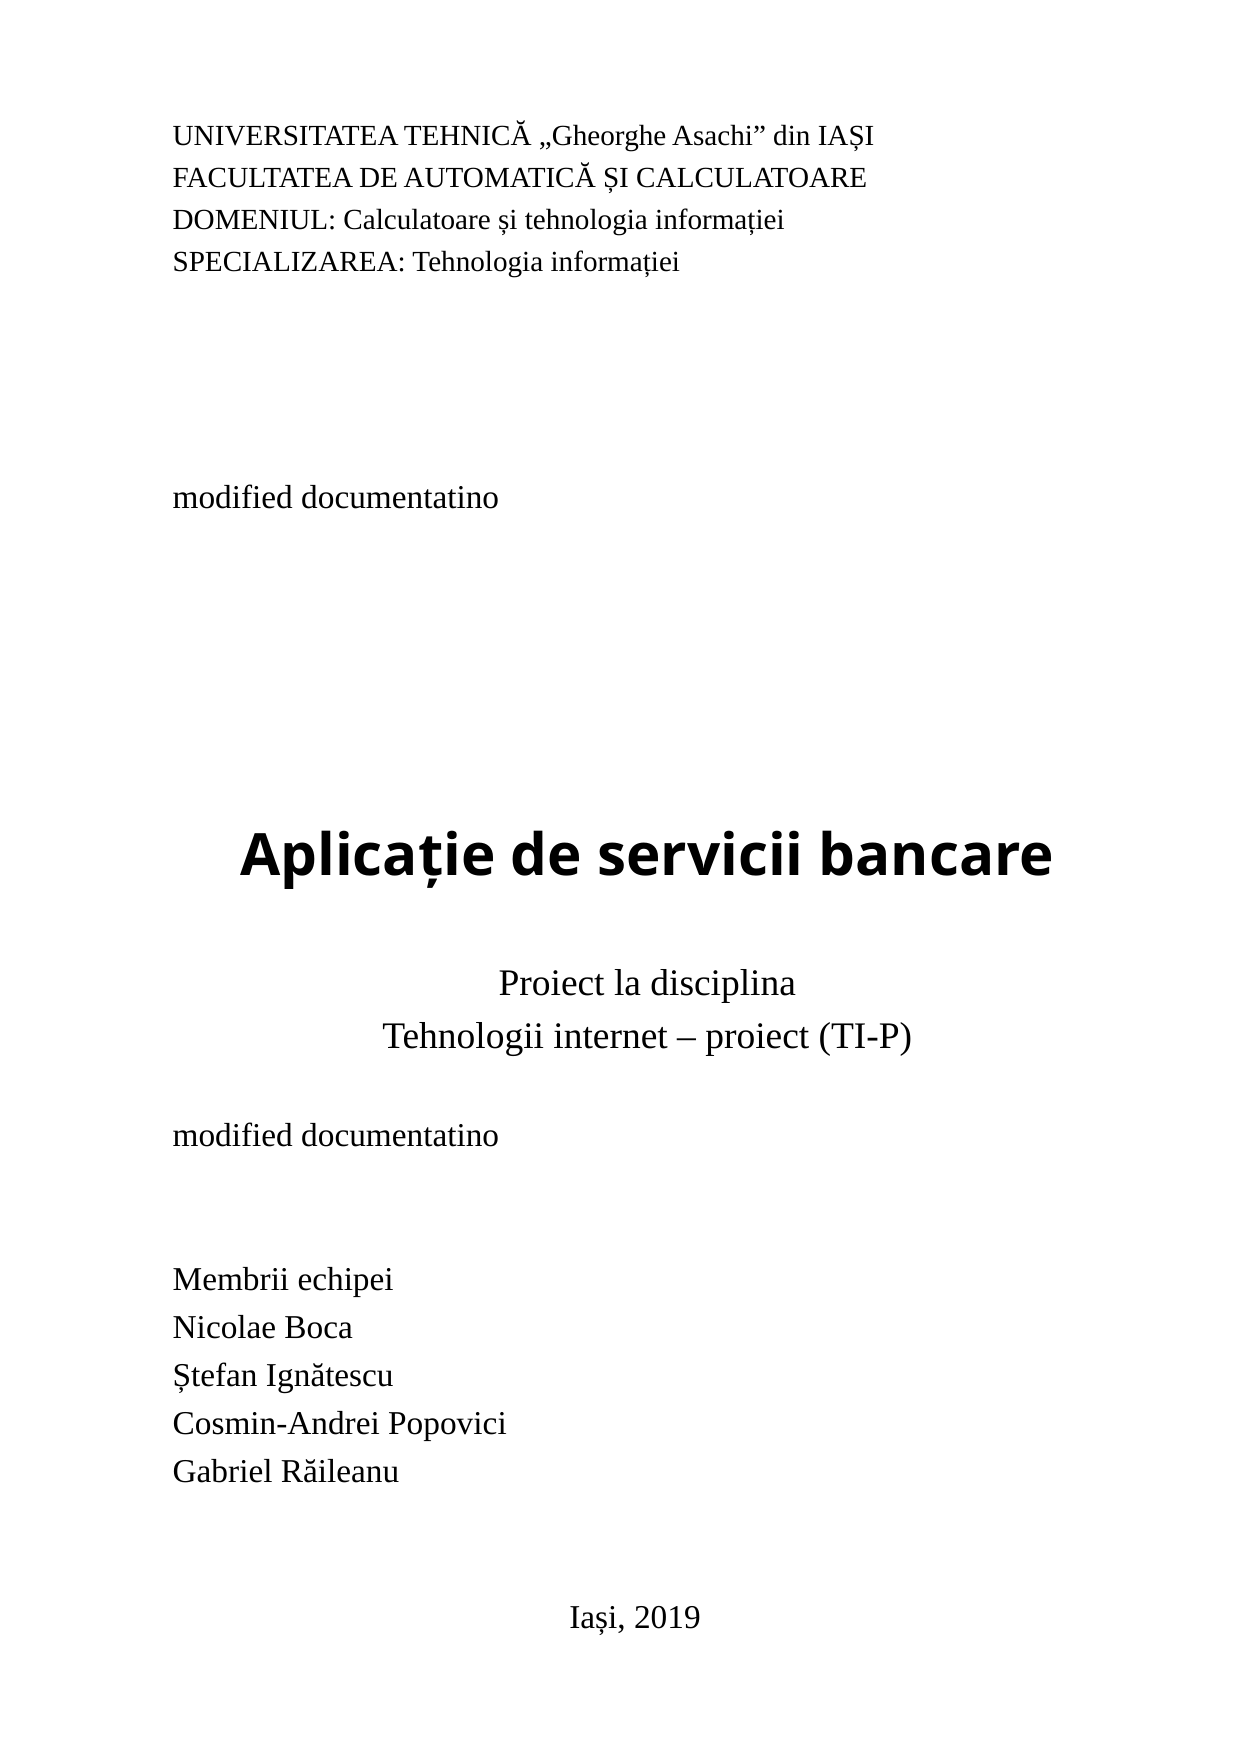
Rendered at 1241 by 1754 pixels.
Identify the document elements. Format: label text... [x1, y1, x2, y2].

text Proiect la disciplina [172, 960, 1122, 1003]
text FACULTATEA DE AUTOMATICĂ ȘI CALCULATOARE [172, 160, 1122, 193]
text Aplicație de servicii bancare [172, 813, 1122, 892]
text modified documentatino [172, 1116, 1122, 1154]
text modified documentatino [172, 477, 1122, 516]
text Gabriel Răileanu [172, 1451, 1122, 1489]
text Ștefan Ignătescu [172, 1355, 1122, 1393]
text Tehnologii internet – proiect (TI-P) [172, 1014, 1122, 1057]
text UNIVERSITATEA TEHNICĂ „Gheorghe Asachi” din IAȘI [172, 118, 1122, 152]
text Nicolae Boca [172, 1307, 1122, 1346]
text SPECIALIZAREA: Tehnologia informației [172, 244, 1122, 277]
text DOMENIUL: Calculatoare și tehnologia informației [172, 202, 1122, 235]
text Membrii echipei [172, 1259, 1122, 1298]
text Cosmin-Andrei Popovici [172, 1403, 1122, 1441]
